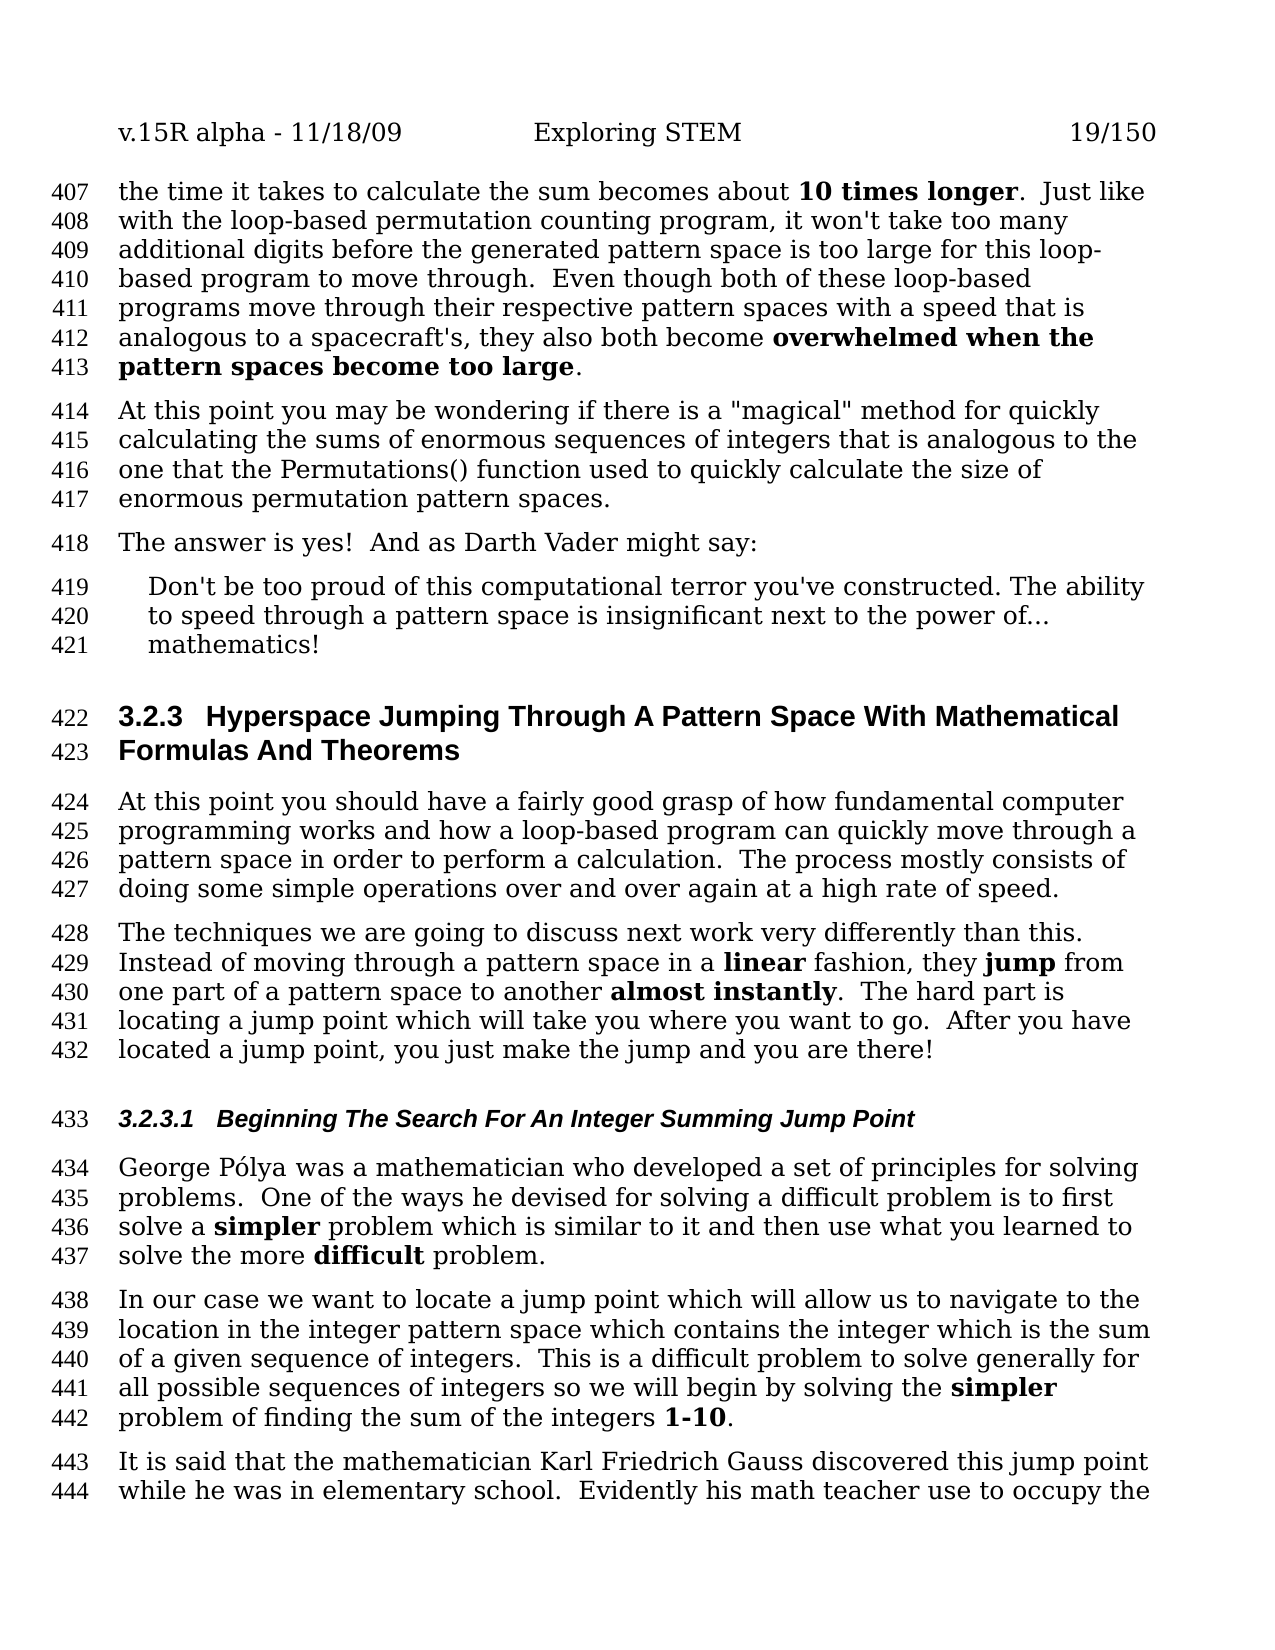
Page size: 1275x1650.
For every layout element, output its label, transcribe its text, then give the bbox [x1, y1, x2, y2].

text At this point you may be wondering if there is a "magical" method for quickly calculating the sums of enormous sequences of integers that is analogous to the one that the Permutations() function used to quickly calculate the size of enormous permutation pattern spaces. [118, 397, 1157, 513]
subtitle Hyperspace Jumping Through A Pattern Space With Mathematical Formulas And Theorems [118, 699, 1157, 766]
text In our case we want to locate a jump point which will allow us to navigate to the location in the integer pattern space which contains the integer which is the sum of a given sequence of integers. This is a difficult problem to solve generally for all possible sequences of integers so we will begin by solving the simpler problem of finding the sum of the integers 1-10. [118, 1286, 1157, 1432]
text Don't be too proud of this computational terror you've constructed. The ability to speed through a pattern space is insignificant next to the power of... mathematics! [148, 572, 1157, 660]
text The techniques we are going to discuss next work very differently than this. Instead of moving through a pattern space in a linear fashion, they jump from one part of a pattern space to another almost instantly. The hard part is locating a jump point which will take you where you want to go. After you have located a jump point, you just make the jump and you are there! [118, 919, 1157, 1065]
text The answer is yes! And as Darth Vader might say: [118, 528, 1157, 557]
text It is said that the mathematician Karl Friedrich Gauss discovered this jump point while he was in elementary school. Evidently his math teacher use to occupy the [118, 1447, 1157, 1505]
subtitle Beginning The Search For An Integer Summing Jump Point [118, 1104, 1157, 1132]
text George Pólya was a mathematician who developed a set of principles for solving problems. One of the ways he devised for solving a difficult problem is to first solve a simpler problem which is similar to it and then use what you learned to solve the more difficult problem. [118, 1153, 1157, 1271]
text the time it takes to calculate the sum becomes about 10 times longer. Just like with the loop-based permutation counting program, it won't take too many additional digits before the generated pattern space is too large for this loop-based program to move through. Even though both of these loop-based programs move through their respective pattern spaces with a speed that is analogous to a spacecraft's, they also both become overwhelmed when the pattern spaces become too large. [118, 177, 1157, 382]
text At this point you should have a fairly good grasp of how fundamental computer programming works and how a loop-based program can quickly move through a pattern space in order to perform a calculation. The process mostly consists of doing some simple operations over and over again at a high rate of speed. [118, 787, 1157, 904]
